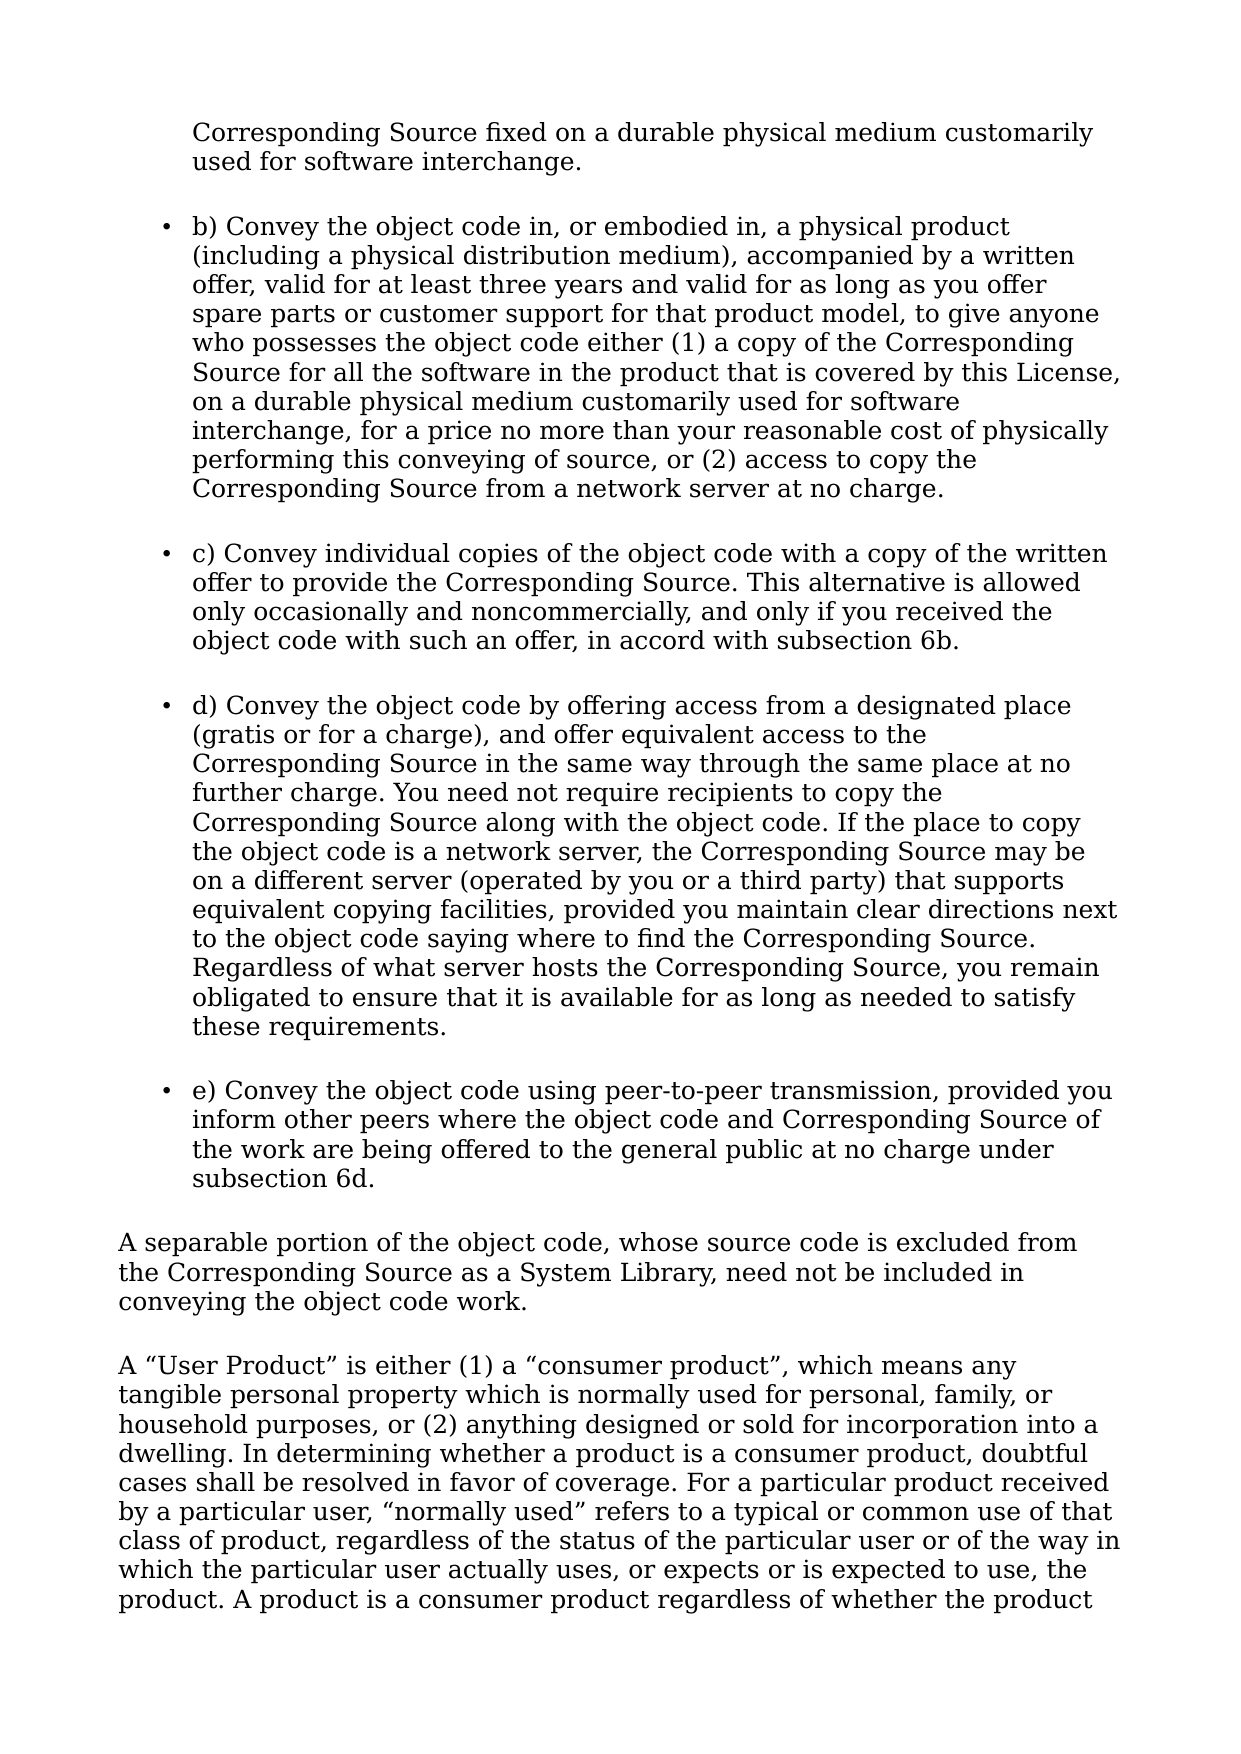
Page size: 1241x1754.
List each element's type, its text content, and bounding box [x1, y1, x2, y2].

text A “User Product” is either (1) a “consumer product”, which means any tangible personal property which is normally used for personal, family, or household purposes, or (2) anything designed or sold for incorporation into a dwelling. In determining whether a product is a consumer product, doubtful cases shall be resolved in favor of coverage. For a particular product received by a particular user, “normally used” refers to a typical or common use of that class of product, regardless of the status of the particular user or of the way in which the particular user actually uses, or expects or is expected to use, the product. A product is a consumer product regardless of whether the product [118, 1351, 1122, 1614]
list d) Convey the object code by offering access from a designated place (gratis or for a charge), and offer equivalent access to the Corresponding Source in the same way through the same place at no further charge. You need not require recipients to copy the Corresponding Source along with the object code. If the place to copy the object code is a network server, the Corresponding Source may be on a different server (operated by you or a third party) that supports equivalent copying facilities, provided you maintain clear directions next to the object code saying where to find the Corresponding Source. Regardless of what server hosts the Corresponding Source, you remain obligated to ensure that it is available for as long as needed to satisfy these requirements. [162, 691, 1122, 1041]
list c) Convey individual copies of the object code with a copy of the written offer to provide the Corresponding Source. This alternative is allowed only occasionally and noncommercially, and only if you received the object code with such an offer, in accord with subsection 6b. [162, 539, 1122, 656]
text A separable portion of the object code, whose source code is excluded from the Corresponding Source as a System Library, need not be included in conveying the object code work. [118, 1228, 1122, 1316]
list e) Convey the object code using peer-to-peer transmission, provided you inform other peers where the object code and Corresponding Source of the work are being offered to the general public at no charge under subsection 6d. [162, 1076, 1122, 1193]
list Corresponding Source fixed on a durable physical medium customarily used for software interchange. [162, 118, 1122, 176]
list b) Convey the object code in, or embodied in, a physical product (including a physical distribution medium), accompanied by a written offer, valid for at least three years and valid for as long as you offer spare parts or customer support for that product model, to give anyone who possesses the object code either (1) a copy of the Corresponding Source for all the software in the product that is covered by this License, on a durable physical medium customarily used for software interchange, for a price no more than your reasonable cost of physically performing this conveying of source, or (2) access to copy the Corresponding Source from a network server at no charge. [162, 212, 1122, 503]
